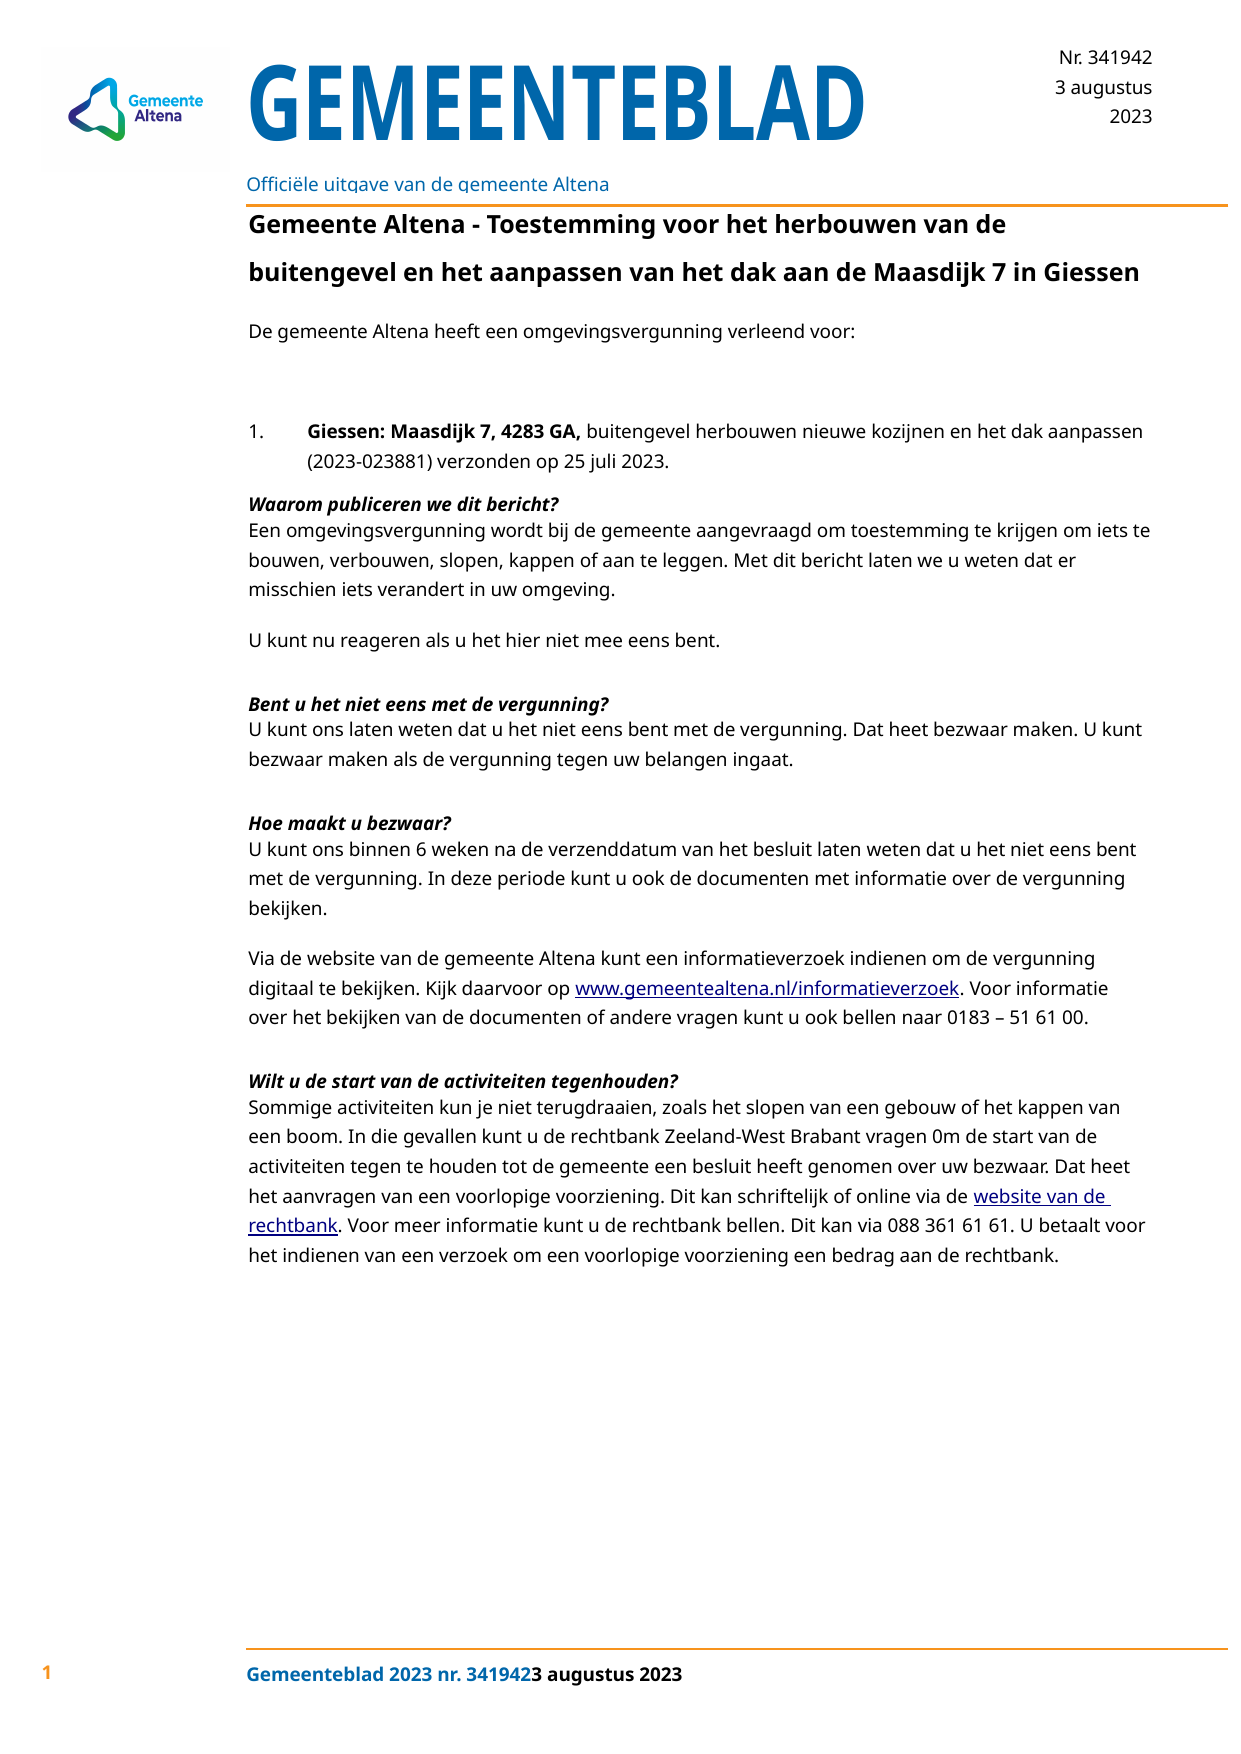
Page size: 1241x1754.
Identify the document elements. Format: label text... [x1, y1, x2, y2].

text Een omgevingsvergunning wordt bij de gemeente aangevraagd om toestemming te krijgen om iets te bouwen, verbouwen, slopen, kappen of aan te leggen. Met dit bericht laten we u weten dat er misschien iets verandert in uw omgeving. [248, 517, 1152, 602]
picture [41, 47, 231, 172]
text Gemeente Altena - Toestemming voor het herbouwen van de buitengevel en het aanpassen van het dak aan de Maasdijk 7 in Giessen [248, 207, 1152, 288]
text Via de website van de gemeente Altena kunt een informatieverzoek indienen om de vergunning digitaal te bekijken. Kijk daarvoor op www.gemeentealtena.nl/informatieverzoek. Voor informatie over het bekijken van de documenten of andere vragen kunt u ook bellen naar 0183 – 51 61 00. [248, 945, 1152, 1030]
text Waarom publiceren we dit bericht? [248, 491, 1152, 517]
text U kunt ons binnen 6 weken na de verzenddatum van het besluit laten weten dat u het niet eens bent met de vergunning. In deze periode kunt u ook de documenten met informatie over de vergunning bekijken. [248, 836, 1152, 921]
text De gemeente Altena heeft een omgevingsvergunning verleend voor: [248, 318, 1152, 344]
text Wilt u de start van de activiteiten tegenhouden? [248, 1068, 1152, 1094]
text U kunt ons laten weten dat u het niet eens bent met de vergunning. Dat heet bezwaar maken. U kunt bezwaar maken als de vergunning tegen uw belangen ingaat. [248, 716, 1152, 772]
text Sommige activiteiten kun je niet terugdraaien, zoals het slopen van een gebouw of het kappen van een boom. In die gevallen kunt u de rechtbank Zeeland-West Brabant vragen 0m de start van de activiteiten tegen te houden tot de gemeente een besluit heeft genomen over uw bezwaar. Dat heet het aanvragen van een voorlopige voorziening. Dit kan schriftelijk of online via de website van de rechtbank. Voor meer informatie kunt u de rechtbank bellen. Dit kan via 088 361 61 61. U betaalt voor het indienen van een verzoek om een voorlopige voorziening een bedrag aan de rechtbank. [248, 1094, 1152, 1268]
list Giessen: Maasdijk 7, 4283 GA, buitengevel herbouwen nieuwe kozijnen en het dak aanpassen (2023-023881) verzonden op 25 juli 2023. [248, 419, 1152, 474]
text Bent u het niet eens met de vergunning? [248, 691, 1152, 716]
text U kunt nu reageren als u het hier niet mee eens bent. [248, 627, 1152, 652]
text Hoe maakt u bezwaar? [248, 810, 1152, 836]
